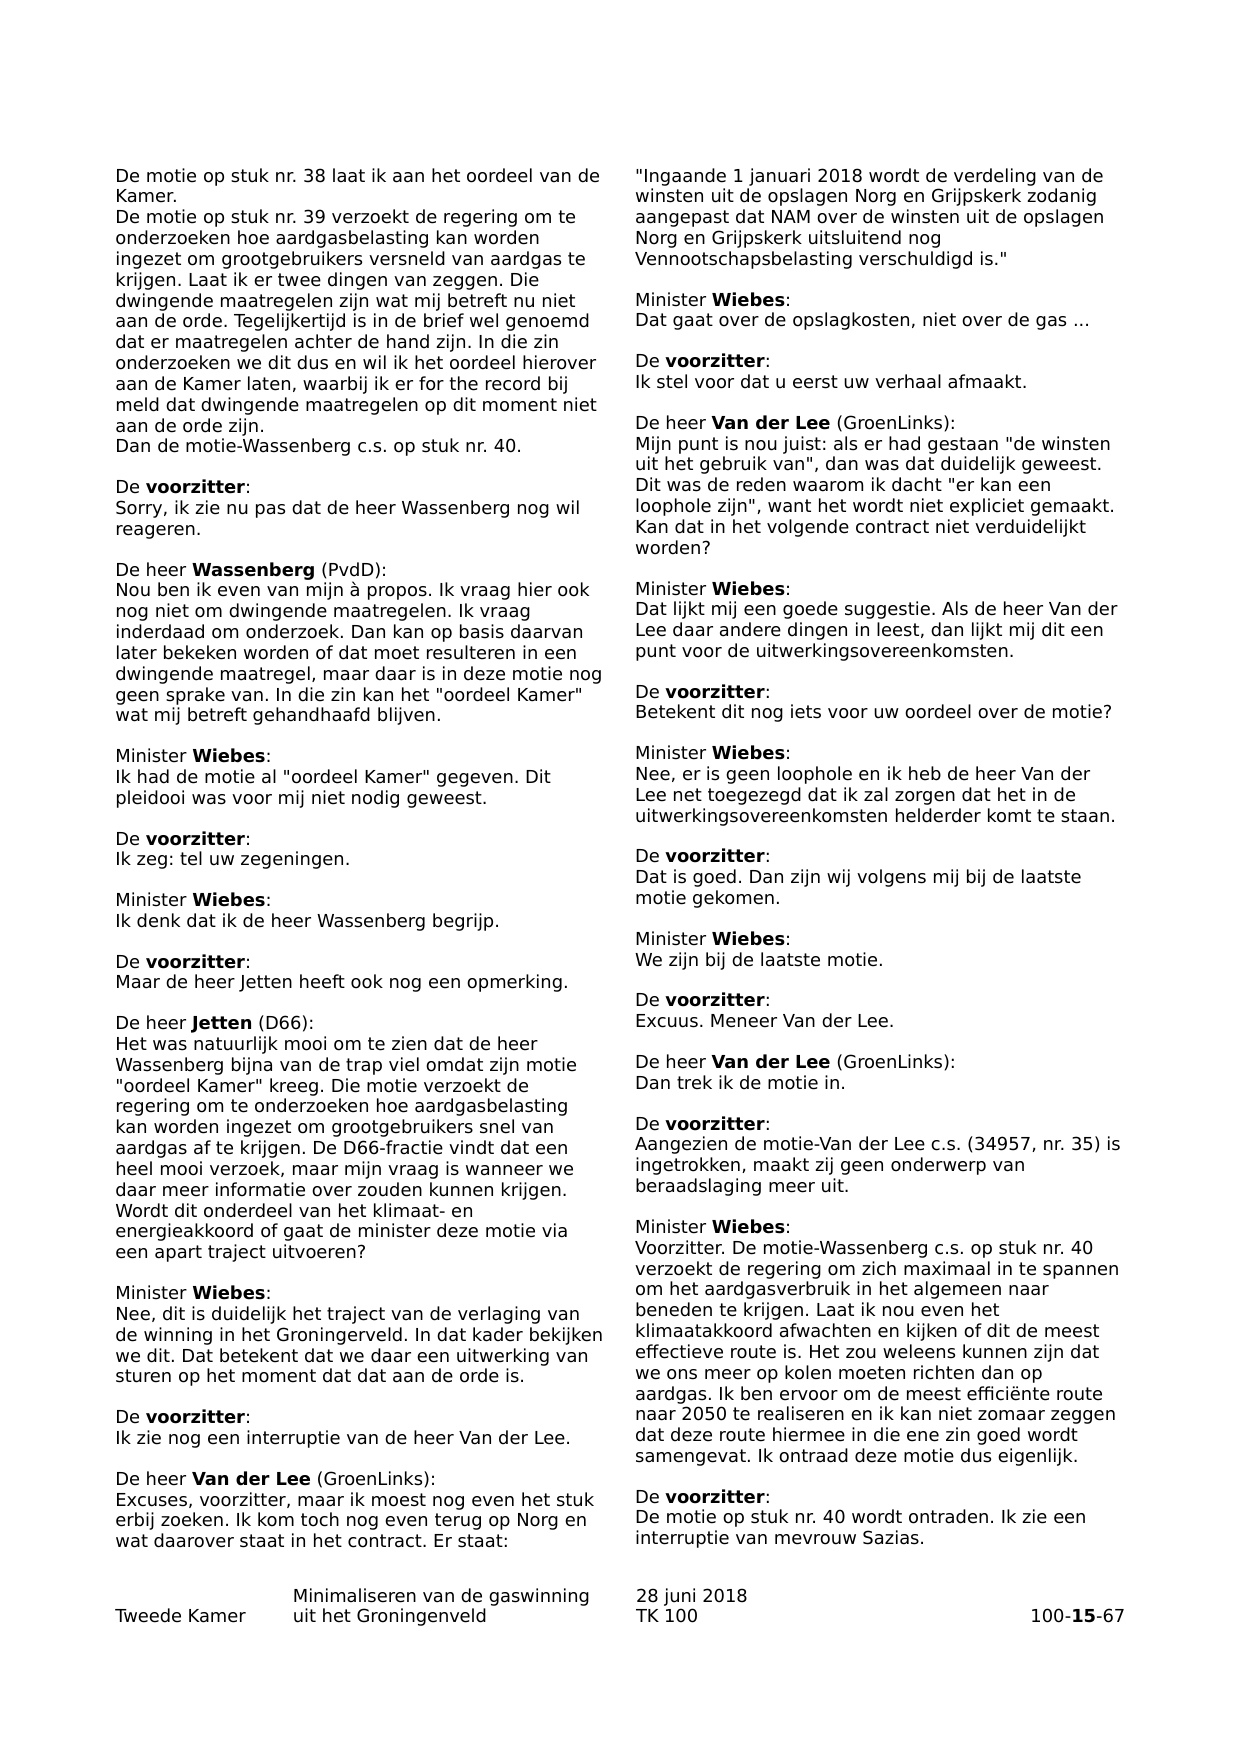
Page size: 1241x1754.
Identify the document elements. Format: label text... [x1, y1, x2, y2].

text Nee, er is geen loophole en ik heb de heer Van der Lee net toegezegd dat ik zal zorgen dat het in de uitwerkingsovereenkomsten helderder komt te staan. [635, 764, 1125, 826]
text Dat gaat over de opslagkosten, niet over de gas ... [635, 310, 1125, 331]
text De motie op stuk nr. 40 wordt ontraden. Ik zie een interruptie van mevrouw Sazias. [635, 1507, 1125, 1549]
text De voorzitter: [635, 990, 1125, 1011]
text De heer Van der Lee (GroenLinks): [115, 1468, 605, 1489]
text Dan trek ik de motie in. [635, 1073, 1125, 1093]
text Nee, dit is duidelijk het traject van de verlaging van de winning in het Groningerveld. In dat kader bekijken we dit. Dat betekent dat we daar een uitwerking van sturen op het moment dat dat aan de orde is. [115, 1304, 605, 1387]
text "Ingaande 1 januari 2018 wordt de verdeling van de winsten uit de opslagen Norg en Grijpskerk zodanig aangepast dat NAM over de winsten uit de opslagen Norg en Grijpskerk uitsluitend nog Vennootschapsbelasting verschuldigd is." [635, 165, 1125, 269]
text Minister Wiebes: [635, 929, 1125, 949]
text Sorry, ik zie nu pas dat de heer Wassenberg nog wil reageren. [115, 498, 605, 539]
text Ik had de motie al "oordeel Kamer" gegeven. Dit pleidooi was voor mij niet nodig geweest. [115, 767, 605, 808]
text Minister Wiebes: [635, 578, 1125, 599]
text De heer Wassenberg (PvdD): [115, 559, 605, 580]
text Voorzitter. De motie-Wassenberg c.s. op stuk nr. 40 verzoekt de regering om zich maximaal in te spannen om het aardgasverbruik in het algemeen naar beneden te krijgen. Laat ik nou even het klimaatakkoord afwachten en kijken of dit de meest effectieve route is. Het zou weleens kunnen zijn dat we ons meer op kolen moeten richten dan op aardgas. Ik ben ervoor om de meest efficiënte route naar 2050 te realiseren en ik kan niet zomaar zeggen dat deze route hiermee in die ene zin goed wordt samengevat. Ik ontraad deze motie dus eigenlijk. [635, 1237, 1125, 1467]
text De heer Jetten (D66): [115, 1013, 605, 1034]
text De heer Van der Lee (GroenLinks): [635, 1052, 1125, 1073]
text Ik denk dat ik de heer Wassenberg begrijp. [115, 911, 605, 931]
text De voorzitter: [115, 1407, 605, 1428]
text Minister Wiebes: [635, 1217, 1125, 1237]
text Minister Wiebes: [635, 289, 1125, 310]
text Het was natuurlijk mooi om te zien dat de heer Wassenberg bijna van de trap viel omdat zijn motie "oordeel Kamer" kreeg. Die motie verzoekt de regering om te onderzoeken hoe aardgasbelasting kan worden ingezet om grootgebruikers snel van aardgas af te krijgen. De D66-fractie vindt dat een heel mooi verzoek, maar mijn vraag is wanneer we daar meer informatie over zouden kunnen krijgen. Wordt dit onderdeel van het klimaat- en energieakkoord of gaat de minister deze motie via een apart traject uitvoeren? [115, 1034, 605, 1263]
text Dat is goed. Dan zijn wij volgens mij bij de laatste motie gekomen. [635, 867, 1125, 909]
text Minister Wiebes: [115, 746, 605, 767]
text De motie op stuk nr. 38 laat ik aan het oordeel van de Kamer. [115, 165, 605, 207]
text Ik stel voor dat u eerst uw verhaal afmaakt. [635, 372, 1125, 393]
text Aangezien de motie-Van der Lee c.s. (34957, nr. 35) is ingetrokken, maakt zij geen onderwerp van beraadslaging meer uit. [635, 1134, 1125, 1197]
text Ik zeg: tel uw zegeningen. [115, 849, 605, 870]
text We zijn bij de laatste motie. [635, 949, 1125, 970]
text De voorzitter: [115, 477, 605, 498]
text Minister Wiebes: [635, 743, 1125, 764]
text De voorzitter: [635, 1487, 1125, 1507]
text De heer Van der Lee (GroenLinks): [635, 413, 1125, 433]
text Dat lijkt mij een goede suggestie. Als de heer Van der Lee daar andere dingen in leest, dan lijkt mij dit een punt voor de uitwerkingsovereenkomsten. [635, 599, 1125, 662]
text De voorzitter: [635, 1113, 1125, 1134]
text De voorzitter: [635, 846, 1125, 867]
text Mijn punt is nou juist: als er had gestaan "de winsten uit het gebruik van", dan was dat duidelijk geweest. Dit was de reden waarom ik dacht "er kan een loophole zijn", want het wordt niet expliciet gemaakt. Kan dat in het volgende contract niet verduidelijkt worden? [635, 433, 1125, 558]
text Betekent dit nog iets voor uw oordeel over de motie? [635, 702, 1125, 723]
text Excuus. Meneer Van der Lee. [635, 1011, 1125, 1032]
text Minister Wiebes: [115, 890, 605, 911]
text Excuses, voorzitter, maar ik moest nog even het stuk erbij zoeken. Ik kom toch nog even terug op Norg en wat daarover staat in het contract. Er staat: [115, 1489, 605, 1552]
text De voorzitter: [115, 828, 605, 849]
text De voorzitter: [635, 682, 1125, 702]
text Ik zie nog een interruptie van de heer Van der Lee. [115, 1428, 605, 1448]
text Maar de heer Jetten heeft ook nog een opmerking. [115, 972, 605, 993]
text Dan de motie-Wassenberg c.s. op stuk nr. 40. [115, 436, 605, 457]
text De voorzitter: [115, 951, 605, 972]
text Nou ben ik even van mijn à propos. Ik vraag hier ook nog niet om dwingende maatregelen. Ik vraag inderdaad om onderzoek. Dan kan op basis daarvan later bekeken worden of dat moet resulteren in een dwingende maatregel, maar daar is in deze motie nog geen sprake van. In die zin kan het "oordeel Kamer" wat mij betreft gehandhaafd blijven. [115, 580, 605, 726]
text Minister Wiebes: [115, 1283, 605, 1304]
text De motie op stuk nr. 39 verzoekt de regering om te onderzoeken hoe aardgasbelasting kan worden ingezet om grootgebruikers versneld van aardgas te krijgen. Laat ik er twee dingen van zeggen. Die dwingende maatregelen zijn wat mij betreft nu niet aan de orde. Tegelijkertijd is in de brief wel genoemd dat er maatregelen achter de hand zijn. In die zin onderzoeken we dit dus en wil ik het oordeel hierover aan de Kamer laten, waarbij ik er for the record bij meld dat dwingende maatregelen op dit moment niet aan de orde zijn. [115, 207, 605, 436]
text De voorzitter: [635, 351, 1125, 372]
